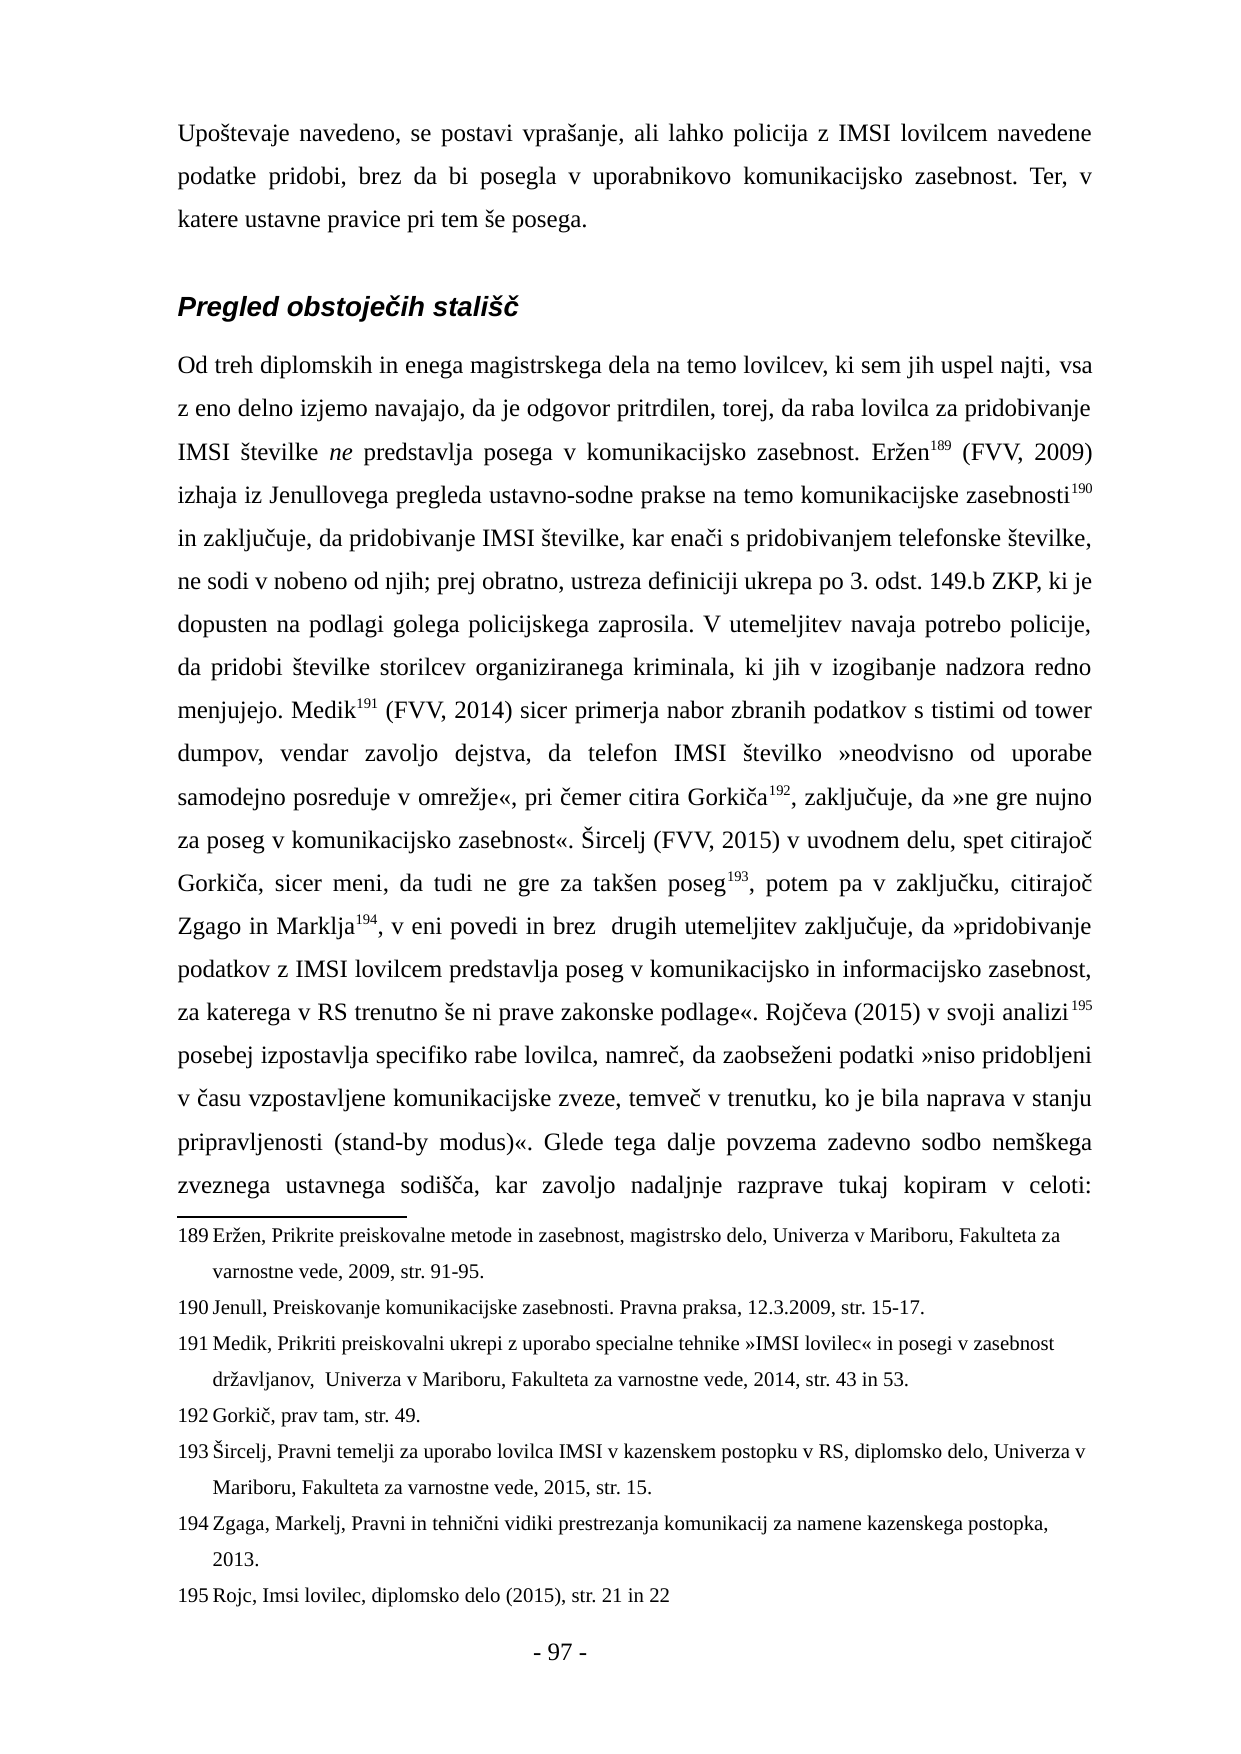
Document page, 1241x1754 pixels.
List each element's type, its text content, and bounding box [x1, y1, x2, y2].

text Gorkič, prav tam, str. 49. [177, 1403, 1093, 1427]
text Eržen, Prikrite preiskovalne metode in zasebnost, magistrsko delo, Univerza v Mariboru, Fakulteta za varnostne vede, 2009, str. 91-95. [177, 1223, 1093, 1283]
text Upoštevaje navedeno, se postavi vprašanje, ali lahko policija z IMSI lovilcem navedene podatke pridobi, brez da bi posegla v uporabnikovo komunikacijsko zasebnost. Ter, v katere ustavne pravice pri tem še posega. [177, 118, 1093, 233]
text Od treh diplomskih in enega magistrskega dela na temo lovilcev, ki sem jih uspel najti, vsa z eno delno izjemo navajajo, da je odgovor pritrdilen, torej, da raba lovilca za pridobivanje IMSI številke ne predstavlja posega v komunikacijsko zasebnost. Eržen (FVV, 2009) izhaja iz Jenullovega pregleda ustavno-sodne prakse na temo komunikacijske zasebnosti in zaključuje, da pridobivanje IMSI številke, kar enači s pridobivanjem telefonske številke, ne sodi v nobeno od njih; prej obratno, ustreza definiciji ukrepa po 3. odst. 149.b ZKP, ki je dopusten na podlagi golega policijskega zaprosila. V utemeljitev navaja potrebo policije, da pridobi številke storilcev organiziranega kriminala, ki jih v izogibanje nadzora redno menjujejo. Medik (FVV, 2014) sicer primerja nabor zbranih podatkov s tistimi od tower dumpov, vendar zavoljo dejstva, da telefon IMSI številko »neodvisno od uporabe samodejno posreduje v omrežje«, pri čemer citira Gorkiča, zaključuje, da »ne gre nujno za poseg v komunikacijsko zasebnost«. Šircelj (FVV, 2015) v uvodnem delu, spet citirajoč Gorkiča, sicer meni, da tudi ne gre za takšen poseg, potem pa v zaključku, citirajoč Zgago in Marklja, v eni povedi in brez drugih utemeljitev zaključuje, da »pridobivanje podatkov z IMSI lovilcem predstavlja poseg v komunikacijsko in informacijsko zasebnost, za katerega v RS trenutno še ni prave zakonske podlage«. Rojčeva (2015) v svoji analizi posebej izpostavlja specifiko rabe lovilca, namreč, da zaobseženi podatki »niso pridobljeni v času vzpostavljene komunikacijske zveze, temveč v trenutku, ko je bila naprava v stanju pripravljenosti (stand-by modus)«. Glede tega dalje povzema zadevno sodbo nemškega zveznega ustavnega sodišča, kar zavoljo nadaljnje razprave tukaj kopiram v celoti: [177, 350, 1093, 1198]
text Šircelj, Pravni temelji za uporabo lovilca IMSI v kazenskem postopku v RS, diplomsko delo, Univerza v Mariboru, Fakulteta za varnostne vede, 2015, str. 15. [177, 1439, 1093, 1499]
text Rojc, Imsi lovilec, diplomsko delo (2015), str. 21 in 22 [177, 1583, 1093, 1607]
subtitle Pregled obstoječih stališč [177, 290, 1093, 322]
text Medik, Prikriti preiskovalni ukrepi z uporabo specialne tehnike »IMSI lovilec« in posegi v zasebnost državljanov, Univerza v Mariboru, Fakulteta za varnostne vede, 2014, str. 43 in 53. [177, 1331, 1093, 1391]
text Zgaga, Markelj, Pravni in tehnični vidiki prestrezanja komunikacij za namene kazenskega postopka, 2013. [177, 1511, 1093, 1571]
text Jenull, Preiskovanje komunikacijske zasebnosti. Pravna praksa, 12.3.2009, str. 15-17. [177, 1295, 1093, 1319]
